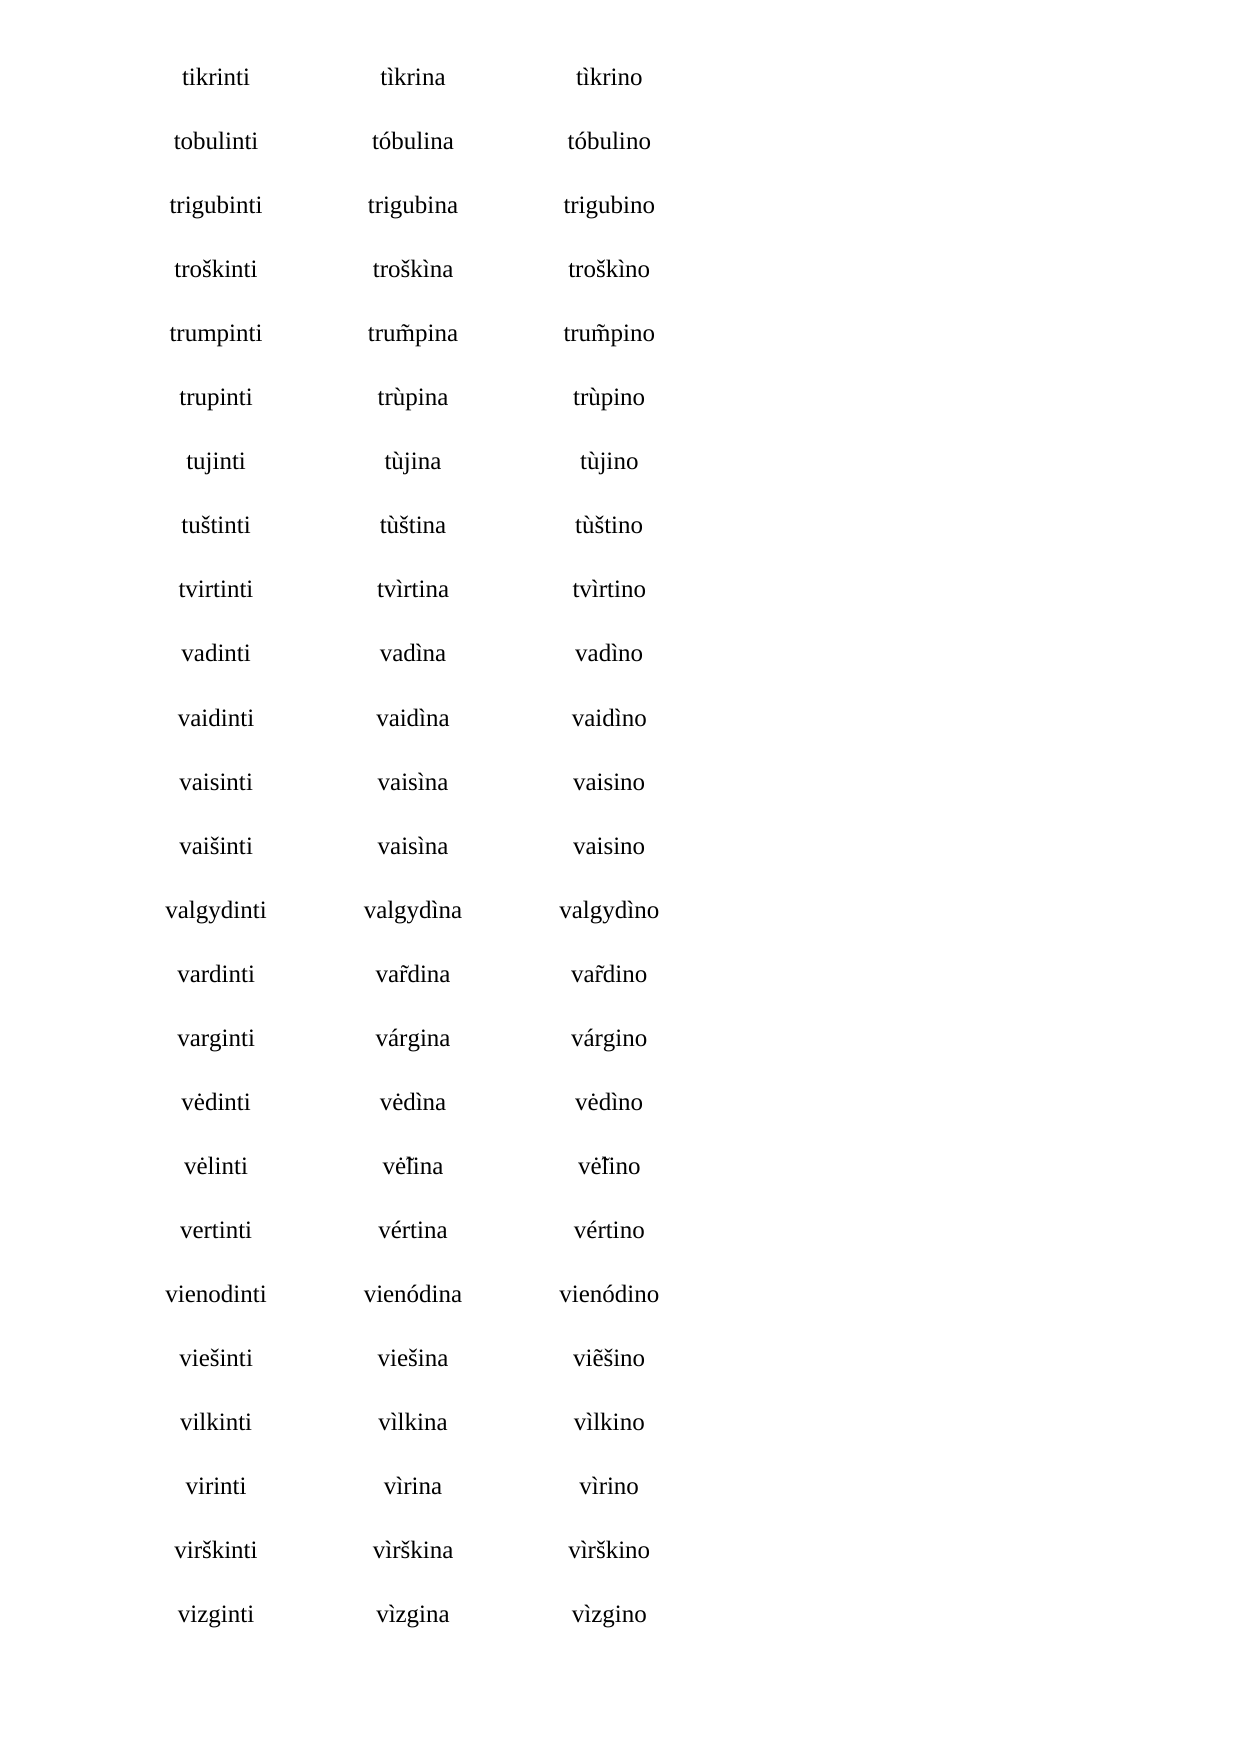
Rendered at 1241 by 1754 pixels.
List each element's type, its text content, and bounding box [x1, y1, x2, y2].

table_cell virinti [118, 1469, 313, 1532]
table_cell tìkrino [512, 59, 712, 123]
table_cell trigubino [512, 187, 712, 251]
table_cell vìrino [512, 1469, 712, 1532]
table_cell tóbulina [314, 123, 512, 187]
table_cell viešinti [118, 1340, 313, 1404]
table_cell vaidìna [314, 700, 512, 764]
table_cell tìkrina [314, 59, 512, 123]
table_cell [712, 1340, 1120, 1404]
table_cell tùština [314, 508, 512, 572]
table_cell [712, 187, 1120, 251]
table_cell vìrškina [314, 1533, 512, 1597]
table_cell [712, 764, 1120, 828]
table_cell vėdìno [512, 1084, 712, 1148]
table_cell vienodinti [118, 1276, 313, 1340]
table_cell vaisìna [314, 828, 512, 892]
table_cell vìzgina [314, 1597, 512, 1661]
table_cell vadìno [512, 636, 712, 700]
table_cell [712, 1597, 1120, 1661]
table_cell vìzgino [512, 1597, 712, 1661]
table_cell [712, 636, 1120, 700]
table_cell vizginti [118, 1597, 313, 1661]
table_cell vienódina [314, 1276, 512, 1340]
table_cell trupinti [118, 379, 313, 443]
table_cell vadìna [314, 636, 512, 700]
table_cell vėlinti [118, 1148, 313, 1212]
table_cell tvìrtino [512, 572, 712, 636]
table_cell várgino [512, 1020, 712, 1084]
table_cell vaidìno [512, 700, 712, 764]
table_cell tùštino [512, 508, 712, 572]
table_cell [712, 1533, 1120, 1597]
table_cell [712, 892, 1120, 956]
table_cell trùpino [512, 379, 712, 443]
table_cell valgydìno [512, 892, 712, 956]
table_cell viešina [314, 1340, 512, 1404]
table_cell vardinti [118, 956, 313, 1020]
table_cell [712, 251, 1120, 315]
table_cell [712, 379, 1120, 443]
table_cell [712, 1404, 1120, 1468]
table_cell vértina [314, 1212, 512, 1276]
table_cell [712, 956, 1120, 1020]
table_cell viẽšino [512, 1340, 712, 1404]
table_cell vìrškino [512, 1533, 712, 1597]
table_cell vaisino [512, 764, 712, 828]
table_cell troškìno [512, 251, 712, 315]
table_cell vìlkino [512, 1404, 712, 1468]
table_cell troškìna [314, 251, 512, 315]
table_cell var̃dino [512, 956, 712, 1020]
table_cell vaisino [512, 828, 712, 892]
table_cell tùjina [314, 444, 512, 507]
table_cell [712, 1020, 1120, 1084]
table_cell trum̃pino [512, 315, 712, 379]
table_cell vìrina [314, 1469, 512, 1532]
table_cell tvirtinti [118, 572, 313, 636]
table_cell tvìrtina [314, 572, 512, 636]
table_cell tóbulino [512, 123, 712, 187]
table_cell vìlkina [314, 1404, 512, 1468]
table_cell [712, 700, 1120, 764]
table_cell [712, 1276, 1120, 1340]
table_cell [712, 1148, 1120, 1212]
table_cell várgina [314, 1020, 512, 1084]
table_cell vertinti [118, 1212, 313, 1276]
table_cell troškinti [118, 251, 313, 315]
table_cell trum̃pina [314, 315, 512, 379]
table_cell vė̃lina [314, 1148, 512, 1212]
table_cell valgydinti [118, 892, 313, 956]
table_cell valgydìna [314, 892, 512, 956]
table_cell vaisinti [118, 764, 313, 828]
table_cell var̃dina [314, 956, 512, 1020]
table_cell vértino [512, 1212, 712, 1276]
table_cell tobulinti [118, 123, 313, 187]
table_cell varginti [118, 1020, 313, 1084]
table_cell virškinti [118, 1533, 313, 1597]
table_cell trumpinti [118, 315, 313, 379]
table_cell tikrinti [118, 59, 313, 123]
table_cell [712, 444, 1120, 507]
table_cell vė̃lino [512, 1148, 712, 1212]
table_cell vaišinti [118, 828, 313, 892]
table_cell vilkinti [118, 1404, 313, 1468]
table_cell [712, 315, 1120, 379]
table_cell vaidinti [118, 700, 313, 764]
table_cell [712, 59, 1120, 123]
table_cell trùpina [314, 379, 512, 443]
table_cell tùjino [512, 444, 712, 507]
table_cell [712, 123, 1120, 187]
table_cell vėdinti [118, 1084, 313, 1148]
table_cell vaisìna [314, 764, 512, 828]
table_cell [712, 1084, 1120, 1148]
table_cell vienódino [512, 1276, 712, 1340]
table_cell [712, 1212, 1120, 1276]
table_cell [712, 1469, 1120, 1532]
table_cell [712, 572, 1120, 636]
table_cell vėdìna [314, 1084, 512, 1148]
table_cell [712, 828, 1120, 892]
table_cell trigubina [314, 187, 512, 251]
table_cell trigubinti [118, 187, 313, 251]
table_cell vadinti [118, 636, 313, 700]
table_cell tujinti [118, 444, 313, 507]
table_cell tuštinti [118, 508, 313, 572]
table_cell [712, 508, 1120, 572]
